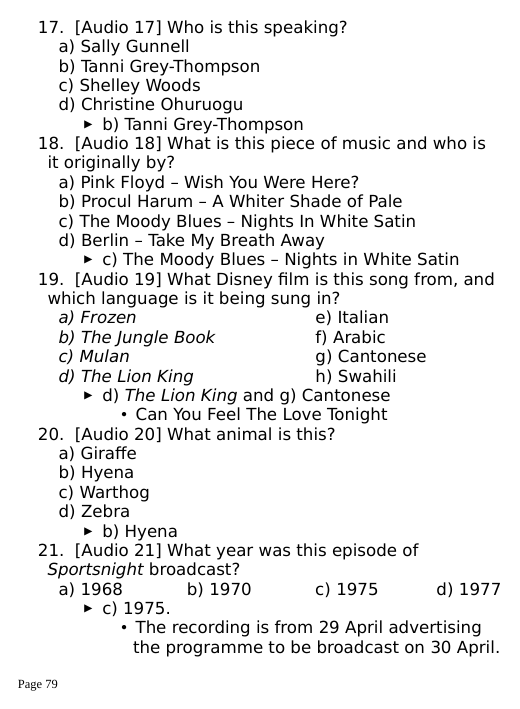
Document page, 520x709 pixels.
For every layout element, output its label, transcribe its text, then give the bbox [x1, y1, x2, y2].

list Cantonese [310, 347, 502, 366]
list d) The Lion King and g) Cantonese [83, 386, 502, 405]
list The Jungle Book [53, 328, 245, 347]
list Pink Floyd – Wish You Were Here? [53, 173, 502, 192]
list Can You Feel The Love Tonight [121, 405, 502, 424]
list Sally Gunnell [53, 37, 502, 56]
list c) 1975. [83, 599, 502, 618]
list Hyena [53, 463, 502, 483]
list [Audio 18] What is this piece of music and who is it originally by? [32, 134, 502, 173]
list [Audio 21] What year was this episode of Sportsnight broadcast? [32, 541, 502, 579]
list Swahili [310, 366, 502, 386]
list Berlin – Take My Breath Away [53, 231, 502, 250]
list Arabic [310, 328, 502, 347]
list [Audio 20] What animal is this? [32, 424, 502, 444]
list Tanni Grey-Thompson [53, 56, 502, 76]
list 1977 [431, 579, 502, 599]
list Frozen [53, 308, 245, 328]
list Shelley Woods [53, 76, 502, 95]
list Giraffe [53, 444, 502, 463]
list c) The Moody Blues – Nights in White Satin [83, 250, 502, 269]
list [Audio 19] What Disney film is this song from, and which language is it being sung in? [32, 269, 502, 308]
list Christine Ohuruogu [53, 95, 502, 114]
list 1968 [53, 579, 130, 599]
list Zebra [53, 502, 502, 521]
list The recording is from 29 April advertising the programme to be broadcast on 30 April. [121, 618, 502, 657]
list 1970 [181, 579, 266, 599]
list [Audio 17] Who is this speaking? [32, 18, 502, 37]
list b) Hyena [83, 521, 502, 541]
list The Lion King [53, 366, 245, 386]
list Warthog [53, 483, 502, 502]
list b) Tanni Grey-Thompson [83, 114, 502, 134]
list Procul Harum – A Whiter Shade of Pale [53, 192, 502, 211]
list 1975 [310, 579, 390, 599]
list Mulan [53, 347, 245, 366]
list Italian [310, 308, 502, 328]
list The Moody Blues – Nights In White Satin [53, 211, 502, 231]
